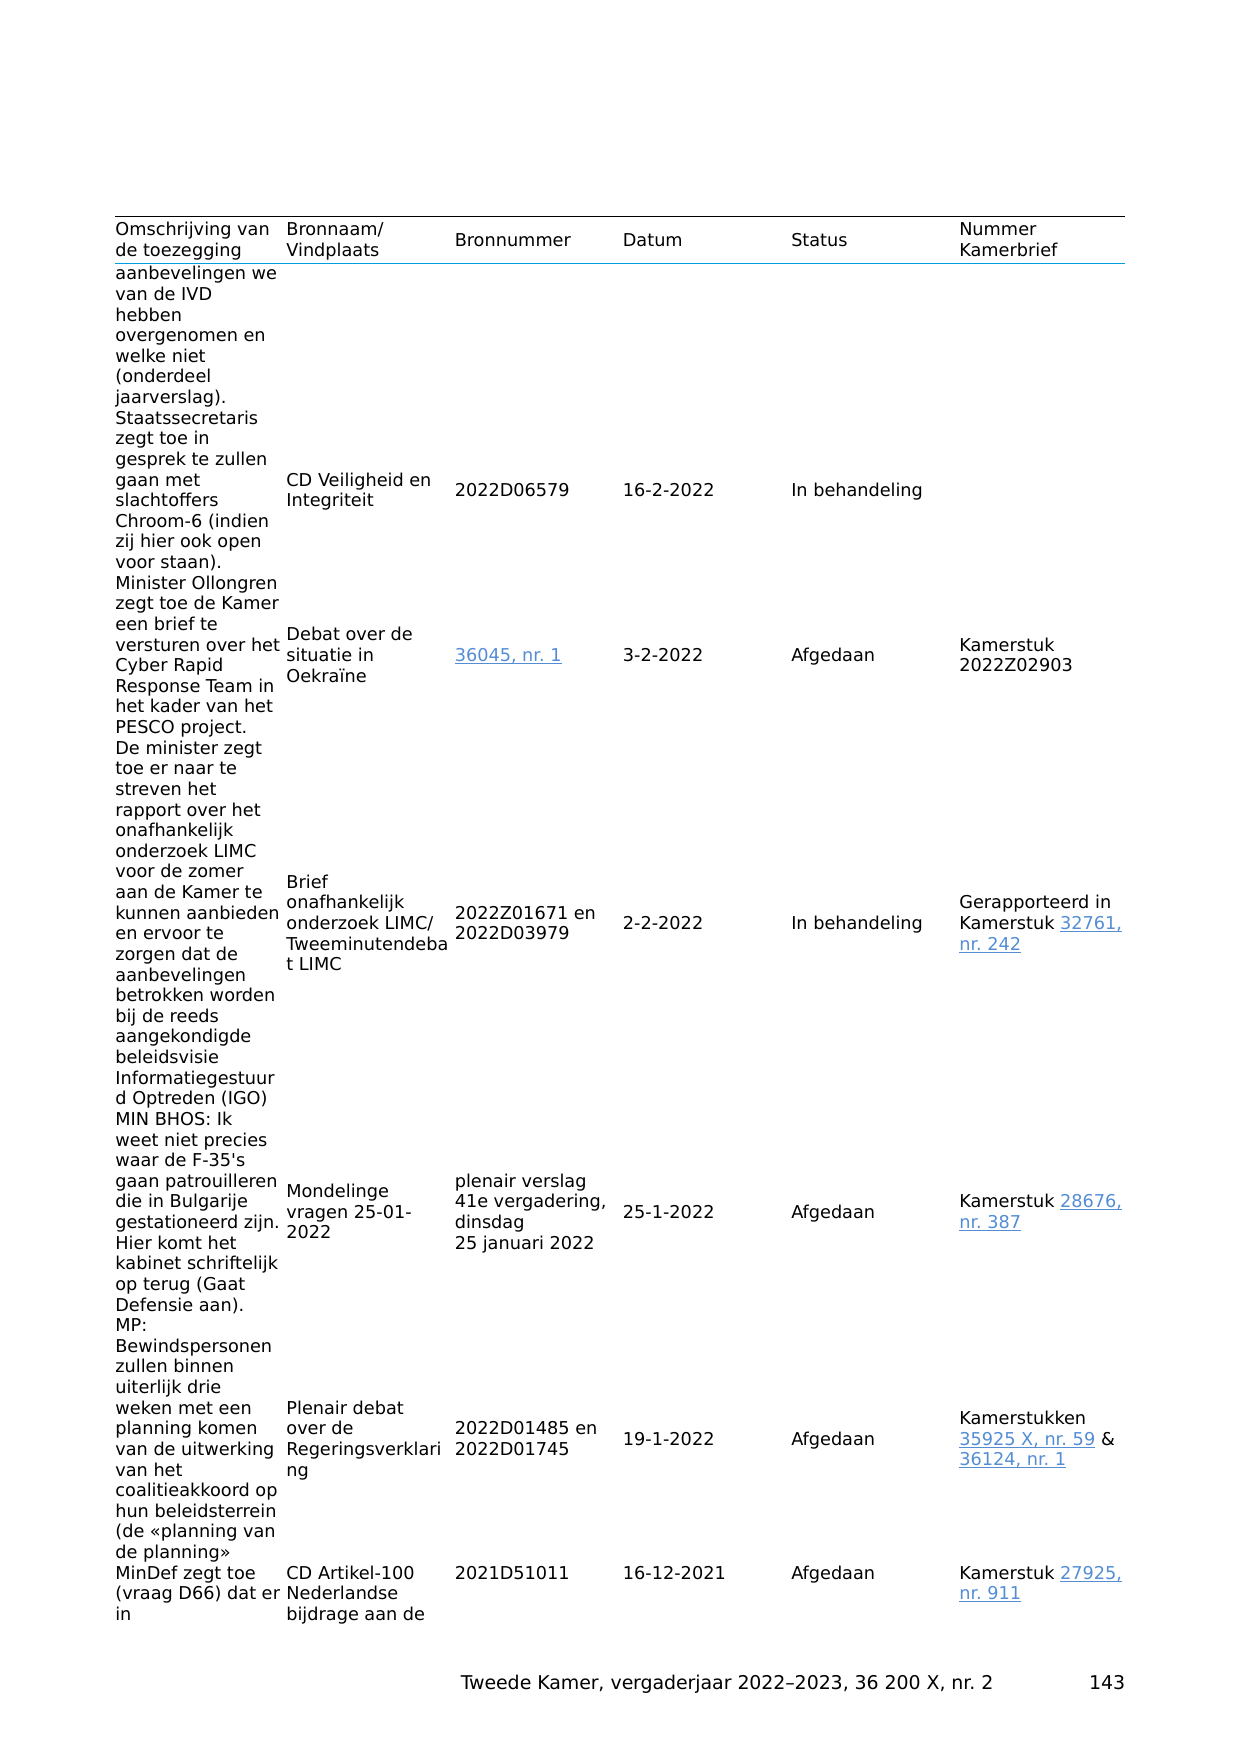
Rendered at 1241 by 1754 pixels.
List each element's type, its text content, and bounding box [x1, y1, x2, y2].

table_cell Status [788, 217, 956, 263]
table_cell CD Veiligheid en Integriteit [283, 408, 452, 573]
table_cell 19-1-2022 [620, 1315, 788, 1563]
table_cell Brief onafhankelijk onderzoek LIMC/ Tweeminutendebat LIMC [283, 738, 452, 1109]
table_cell ​MIN BHOS: Ik weet niet precies waar de F-35's gaan patrouilleren die in Bulgarije gestationeerd zijn. Hier komt het kabinet schriftelijk op terug (Gaat Defensie aan). [115, 1109, 283, 1315]
table_cell Mondelinge vragen 25-01-2022 [283, 1109, 452, 1315]
table_cell Afgedaan [788, 573, 956, 738]
table_cell ​Staatssecretaris zegt toe in gesprek te zullen gaan met slachtoffers Chroom-6 (indien zij hier ook open voor staan). [115, 408, 283, 573]
table_cell Kamerstukken 35925 X, nr. 59 & 36124, nr. 1 [956, 1315, 1125, 1563]
table_cell ​De minister zegt toe er naar te streven het rapport over het onafhankelijk onderzoek LIMC voor de zomer aan de Kamer te kunnen aanbieden en ervoor te zorgen dat de aanbevelingen betrokken worden bij de reeds aangekondigde beleidsvisie Informatiegestuurd Optreden (IGO) [115, 738, 283, 1109]
table_cell In behandeling [788, 738, 956, 1109]
table_cell Afgedaan [788, 1563, 956, 1624]
table_cell 2021D51011 [452, 1563, 620, 1624]
table_cell Datum [620, 217, 788, 263]
table_cell Kamerstuk 27925, nr. 911 [956, 1563, 1125, 1624]
table_cell 25-1-2022 [620, 1109, 788, 1315]
table_cell Bronnummer [452, 217, 620, 263]
table_cell ​MinDef zegt toe (vraag D66) dat er in [115, 1563, 283, 1624]
table_cell [283, 264, 452, 408]
table_cell Nummer Kamerbrief [956, 217, 1125, 263]
table_cell Omschrijving van de toezegging [115, 217, 283, 263]
table_cell [452, 264, 620, 408]
table_cell 16-2-2022 [620, 408, 788, 573]
table_cell Kamerstuk 2022Z02903 [956, 573, 1125, 738]
table_cell 2022D06579 [452, 408, 620, 573]
table_cell plenair verslag 41e vergadering, dinsdag 25 januari 2022 [452, 1109, 620, 1315]
table_cell In behandeling [788, 408, 956, 573]
table_cell Afgedaan [788, 1315, 956, 1563]
table_header Tabel 53 Door bewindslieden gedane toezeggingen [115, 191, 1125, 216]
table_cell [956, 264, 1125, 408]
table_cell 2022D01485 en 2022D01745 [452, 1315, 620, 1563]
table_cell 2022Z01671 en 2022D03979 [452, 738, 620, 1109]
table_cell 2-2-2022 [620, 738, 788, 1109]
table_cell Plenair debat over de Regeringsverklaring [283, 1315, 452, 1563]
table_cell aanbevelingen we van de IVD hebben overgenomen en welke niet (onderdeel jaarverslag). [115, 264, 283, 408]
table_cell ​Minister Ollongren zegt toe de Kamer een brief te versturen over het Cyber Rapid Response Team in het kader van het PESCO project. [115, 573, 283, 738]
table_cell CD Artikel-100 Nederlandse bijdrage aan de [283, 1563, 452, 1624]
table_cell Afgedaan [788, 1109, 956, 1315]
table_cell 3-2-2022 [620, 573, 788, 738]
table_cell [788, 264, 956, 408]
table_cell Bronnaam/ Vindplaats [283, 217, 452, 263]
table_cell Gerapporteerd in Kamerstuk 32761, nr. 242 [956, 738, 1125, 1109]
table_cell 16-12-2021 [620, 1563, 788, 1624]
table_cell [956, 408, 1125, 573]
table_cell ​MP: Bewindspersonen zullen binnen uiterlijk drie weken met een planning komen van de uitwerking van het coalitieakkoord op hun beleidsterrein (de «planning van de planning» [115, 1315, 283, 1563]
table_cell Debat over de situatie in Oekraïne [283, 573, 452, 738]
table_cell 36045, nr. 1 [452, 573, 620, 738]
table_cell [620, 264, 788, 408]
table_cell Kamerstuk 28676, nr. 387 [956, 1109, 1125, 1315]
